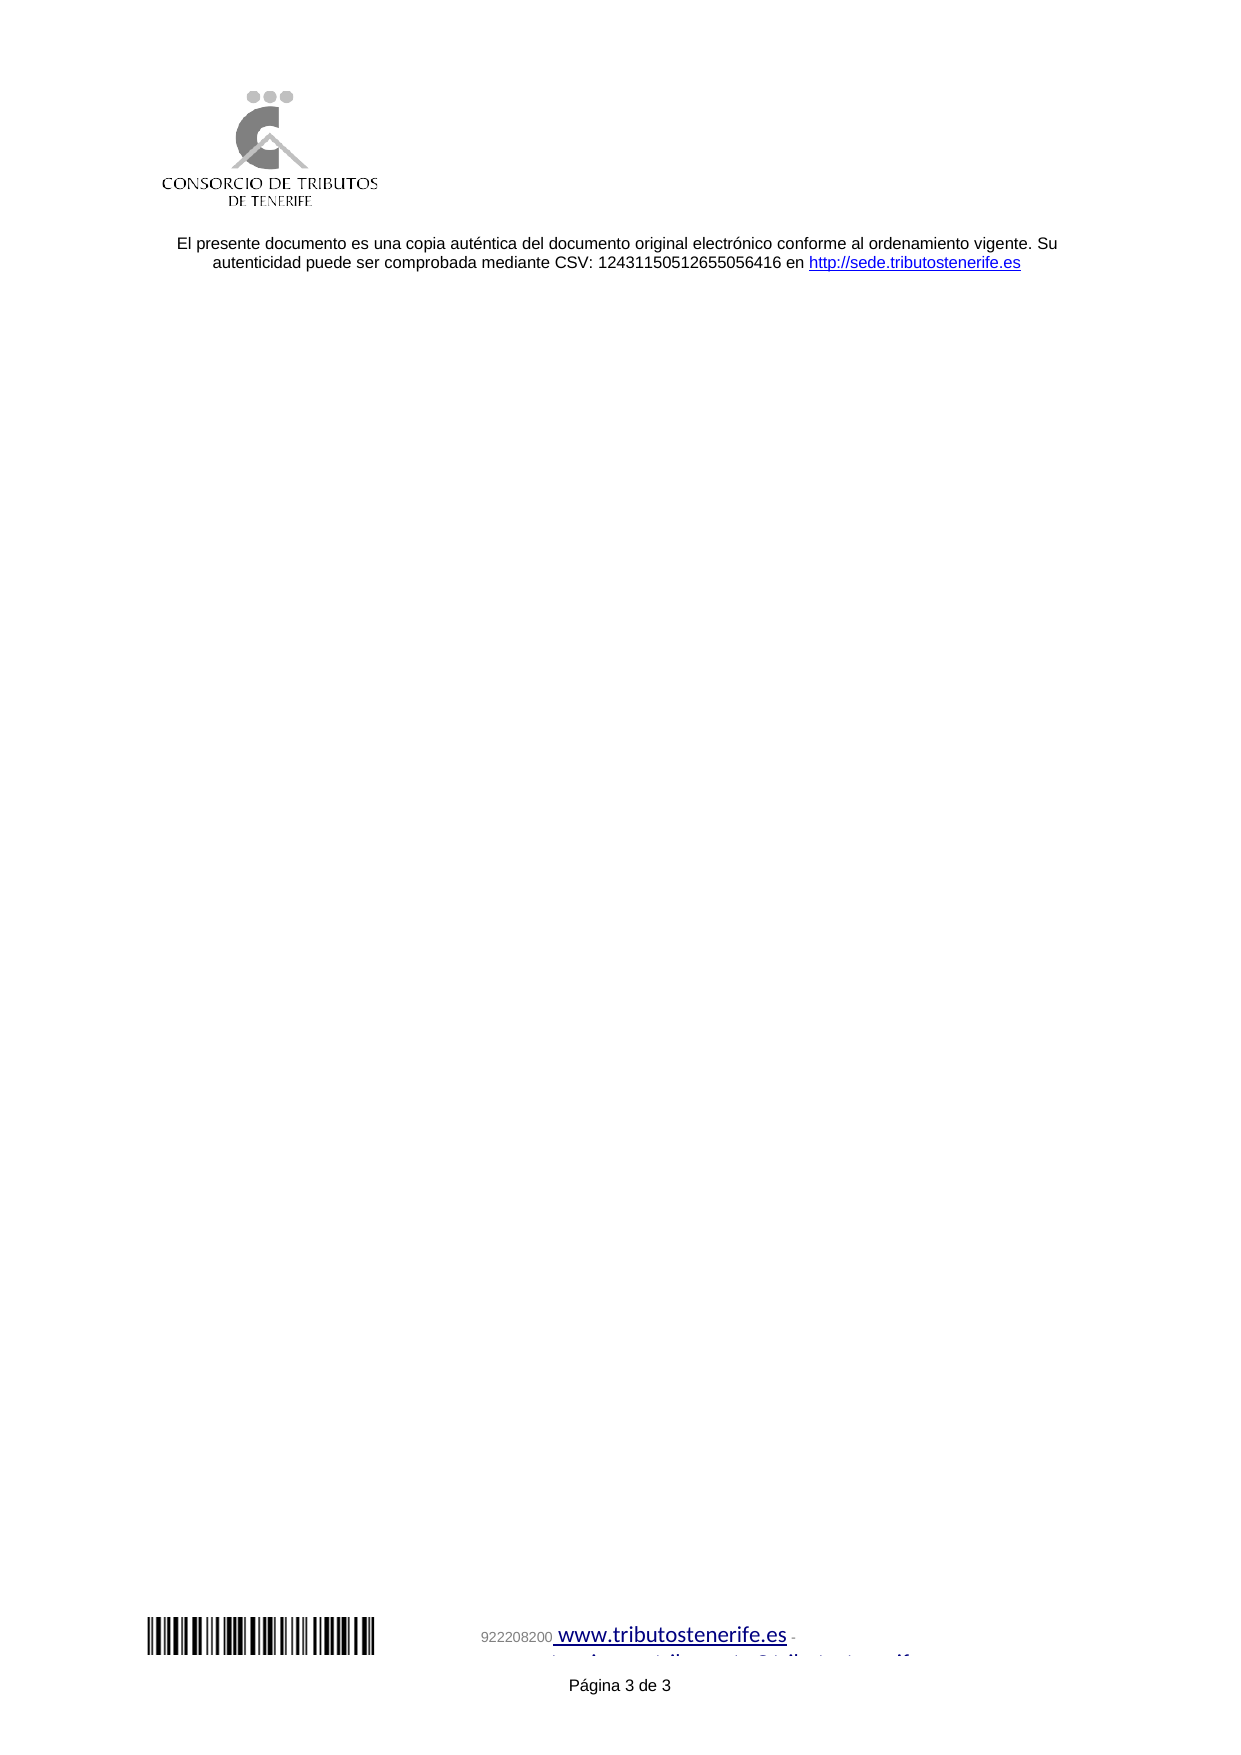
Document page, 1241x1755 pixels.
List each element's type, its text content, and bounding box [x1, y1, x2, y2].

text El presente documento es una copia auténtica del documento original electrónico conforme al ordenamiento vigente. Su autenticidad puede ser comprobada mediante CSV: 12431150512655056416 en http://sede.tributostenerife.es [177, 234, 1105, 272]
